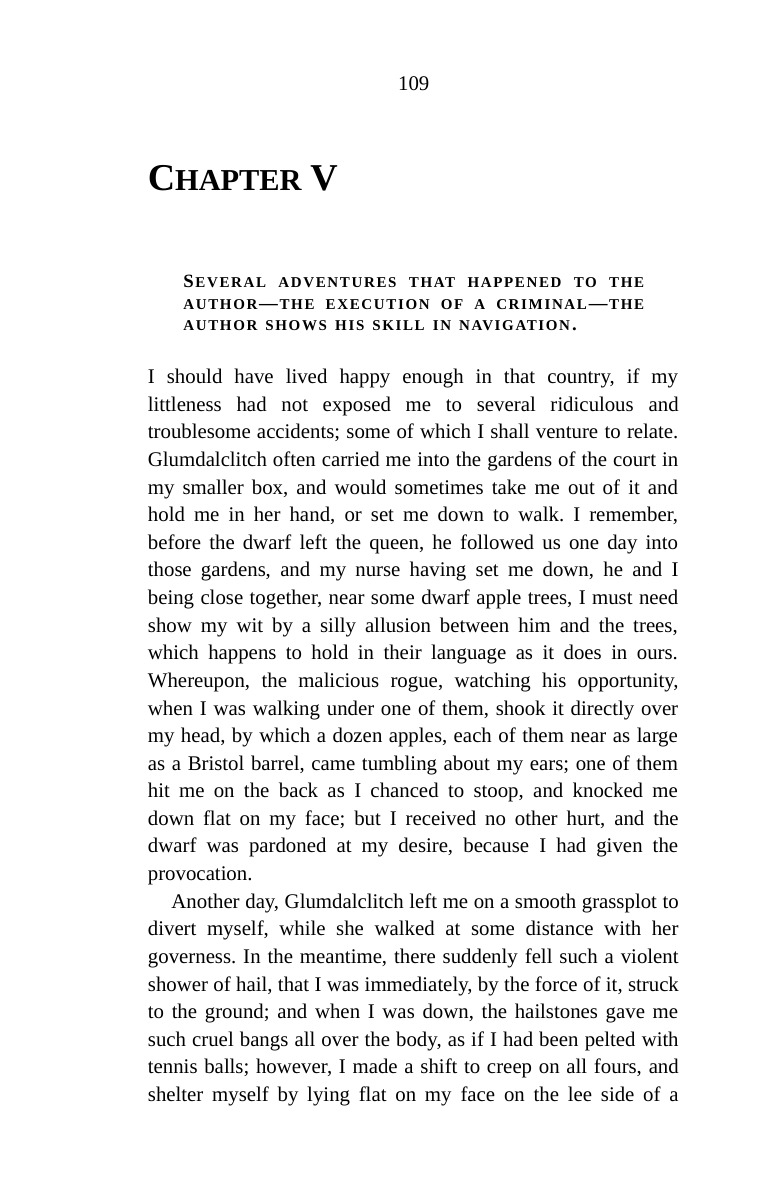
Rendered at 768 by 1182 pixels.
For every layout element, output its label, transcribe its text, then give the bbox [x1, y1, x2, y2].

subtitle Chapter V [148, 155, 679, 198]
text Several adventures that happened to the author—the execution of a criminal—the author shows his skill in navigation. [183, 270, 644, 335]
text I should have lived happy enough in that country, if my littleness had not exposed me to several ridiculous and troublesome accidents; some of which I shall venture to relate. Glumdalclitch often carried me into the gardens of the court in my smaller box, and would sometimes take me out of it and hold me in her hand, or set me down to walk. I remember, before the dwarf left the queen, he followed us one day into those gardens, and my nurse having set me down, he and I being close together, near some dwarf apple trees, I must need show my wit by a silly allusion between him and the trees, which happens to hold in their language as it does in ours. Whereupon, the malicious rogue, watching his opportunity, when I was walking under one of them, shook it directly over my head, by which a dozen apples, each of them near as large as a Bristol barrel, came tumbling about my ears; one of them hit me on the back as I chanced to stoop, and knocked me down flat on my face; but I received no other hurt, and the dwarf was pardoned at my desire, because I had given the provocation. [148, 364, 679, 885]
text Another day, Glumdalclitch left me on a smooth grassplot to divert myself, while she walked at some distance with her governess. In the meantime, there suddenly fell such a violent shower of hail, that I was immediately, by the force of it, struck to the ground; and when I was down, the hailstones gave me such cruel bangs all over the body, as if I had been pelted with tennis balls; however, I made a shift to creep on all fours, and shelter myself by lying flat on my face on the lee side of a [148, 889, 679, 1106]
